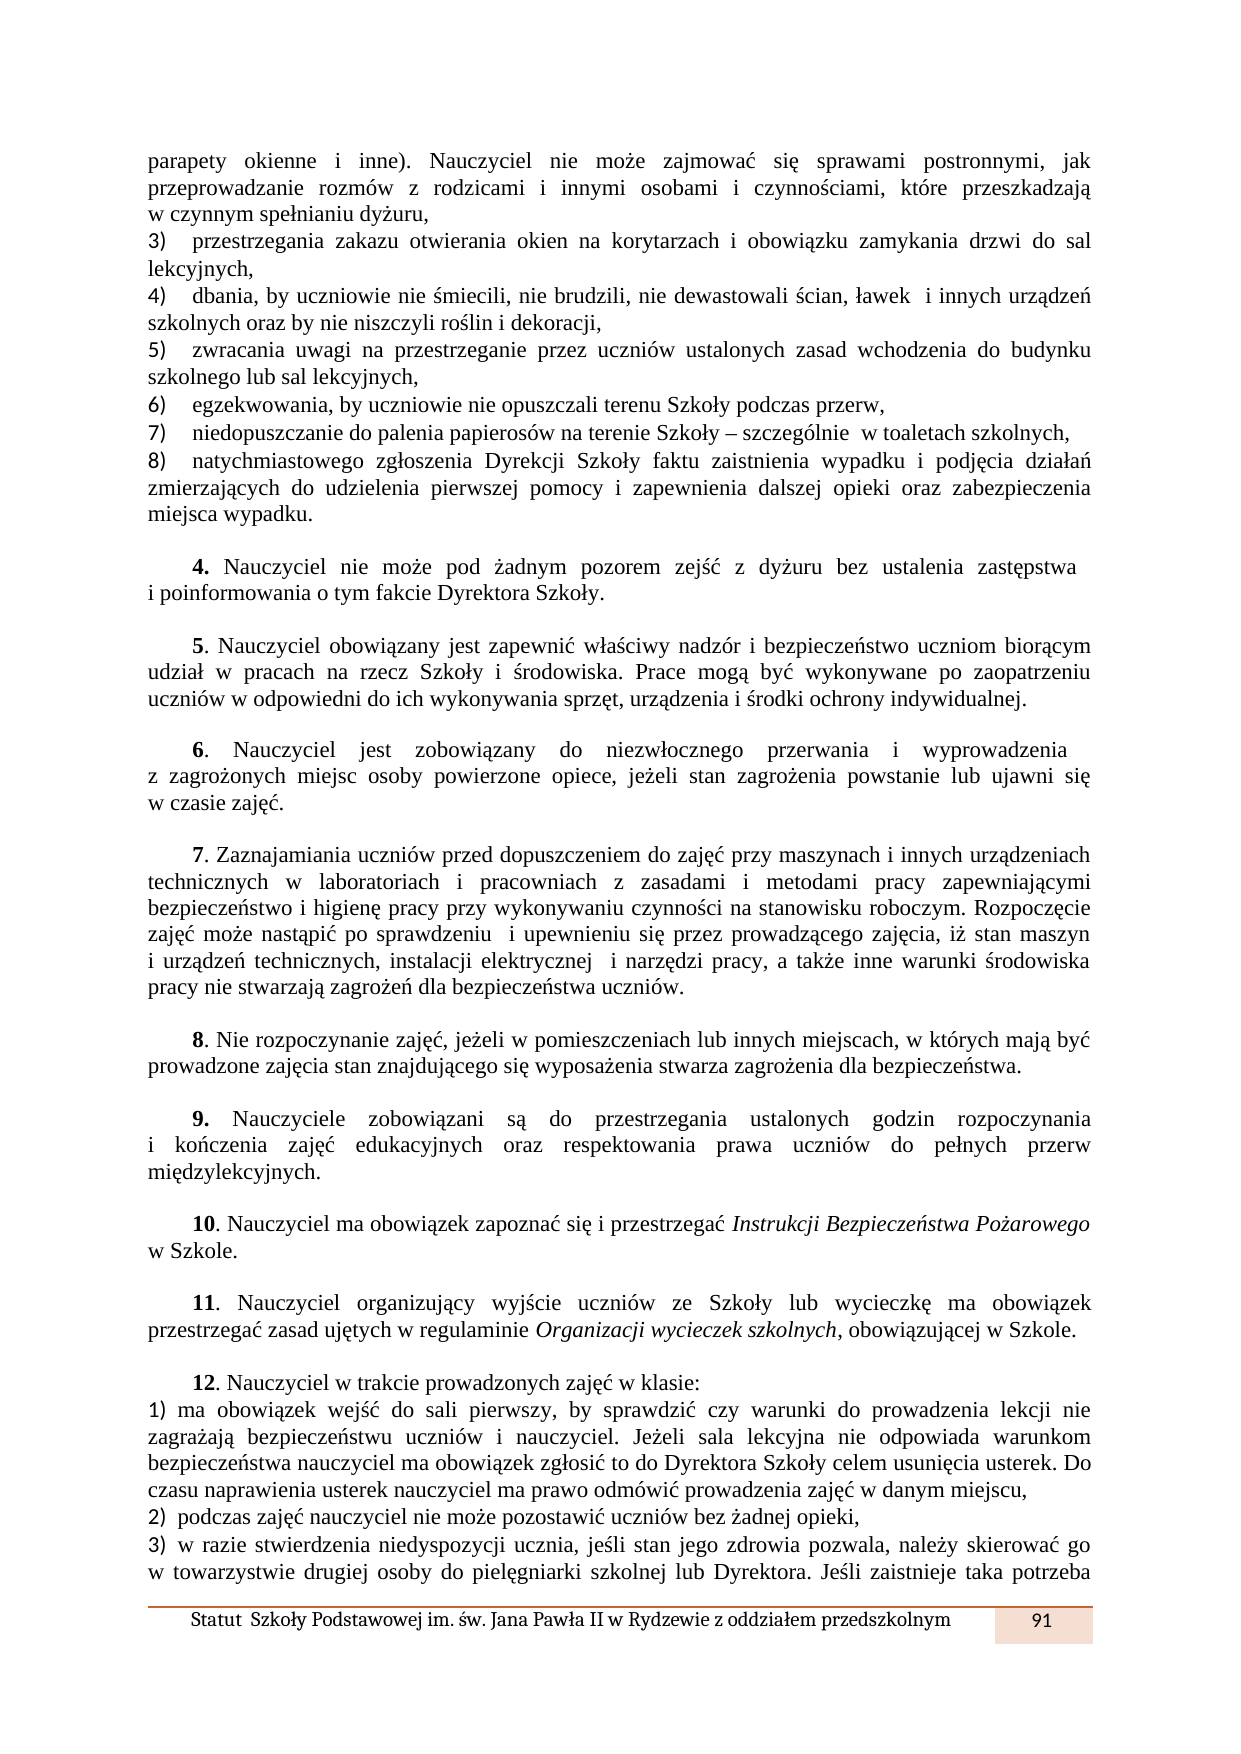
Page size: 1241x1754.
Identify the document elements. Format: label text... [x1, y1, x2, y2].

list niedopuszczanie do palenia papierosów na terenie Szkoły – szczególnie w toaletach szkolnych, [148, 418, 1093, 446]
list zwracania uwagi na przestrzeganie przez uczniów ustalonych zasad wchodzenia do budynku szkolnego lub sal lekcyjnych, [148, 335, 1093, 390]
list ma obowiązek wejść do sali pierwszy, by sprawdzić czy warunki do prowadzenia lekcji nie zagrażają bezpieczeństwu uczniów i nauczyciel. Jeżeli sala lekcyjna nie odpowiada warunkom bezpieczeństwa nauczyciel ma obowiązek zgłosić to do Dyrektora Szkoły celem usunięcia usterek. Do czasu naprawienia usterek nauczyciel ma prawo odmówić prowadzenia zajęć w danym miejscu, [148, 1395, 1093, 1502]
text 7. Zaznajamiania uczniów przed dopuszczeniem do zajęć przy maszynach i innych urządzeniach technicznych w laboratoriach i pracowniach z zasadami i metodami pracy zapewniającymi bezpieczeństwo i higienę pracy przy wykonywaniu czynności na stanowisku roboczym. Rozpoczęcie zajęć może nastąpić po sprawdzeniu i upewnieniu się przez prowadzącego zajęcia, iż stan maszyn i urządzeń technicznych, instalacji elektrycznej i narzędzi pracy, a także inne warunki środowiska pracy nie stwarzają zagrożeń dla bezpieczeństwa uczniów. [148, 841, 1093, 999]
list dbania, by uczniowie nie śmiecili, nie brudzili, nie dewastowali ścian, ławek i innych urządzeń szkolnych oraz by nie niszczyli roślin i dekoracji, [148, 281, 1093, 335]
text 6. Nauczyciel jest zobowiązany do niezwłocznego przerwania i wyprowadzenia z zagrożonych miejsc osoby powierzone opiece, jeżeli stan zagrożenia powstanie lub ujawni się w czasie zajęć. [148, 736, 1093, 815]
text 10. Nauczyciel ma obowiązek zapoznać się i przestrzegać Instrukcji Bezpieczeństwa Pożarowego w Szkole. [148, 1210, 1093, 1263]
text 4. Nauczyciel nie może pod żadnym pozorem zejść z dyżuru bez ustalenia zastępstwa i poinformowania o tym fakcie Dyrektora Szkoły. [148, 553, 1093, 606]
list w razie stwierdzenia niedyspozycji ucznia, jeśli stan jego zdrowia pozwala, należy skierować go w towarzystwie drugiej osoby do pielęgniarki szkolnej lub Dyrektora. Jeśli zaistnieje taka potrzeba [148, 1530, 1093, 1584]
list parapety okienne i inne). Nauczyciel nie może zajmować się sprawami postronnymi, jak przeprowadzanie rozmów z rodzicami i innymi osobami i czynnościami, które przeszkadzają w czynnym spełnianiu dyżuru, [148, 148, 1093, 227]
text 9. Nauczyciele zobowiązani są do przestrzegania ustalonych godzin rozpoczynania i kończenia zajęć edukacyjnych oraz respektowania prawa uczniów do pełnych przerw międzylekcyjnych. [148, 1105, 1093, 1184]
list egzekwowania, by uczniowie nie opuszczali terenu Szkoły podczas przerw, [148, 390, 1093, 418]
text 11. Nauczyciel organizujący wyjście uczniów ze Szkoły lub wycieczkę ma obowiązek przestrzegać zasad ujętych w regulaminie Organizacji wycieczek szkolnych, obowiązującej w Szkole. [148, 1289, 1093, 1342]
list podczas zajęć nauczyciel nie może pozostawić uczniów bez żadnej opieki, [148, 1502, 1093, 1530]
list przestrzegania zakazu otwierania okien na korytarzach i obowiązku zamykania drzwi do sal lekcyjnych, [148, 227, 1093, 281]
text 8. Nie rozpoczynanie zajęć, jeżeli w pomieszczeniach lub innych miejscach, w których mają być prowadzone zajęcia stan znajdującego się wyposażenia stwarza zagrożenia dla bezpieczeństwa. [148, 1026, 1093, 1079]
text 12. Nauczyciel w trakcie prowadzonych zajęć w klasie: [192, 1368, 1093, 1395]
text 5. Nauczyciel obowiązany jest zapewnić właściwy nadzór i bezpieczeństwo uczniom biorącym udział w pracach na rzecz Szkoły i środowiska. Prace mogą być wykonywane po zaopatrzeniu uczniów w odpowiedni do ich wykonywania sprzęt, urządzenia i środki ochrony indywidualnej. [148, 632, 1093, 711]
list natychmiastowego zgłoszenia Dyrekcji Szkoły faktu zaistnienia wypadku i podjęcia działań zmierzających do udzielenia pierwszej pomocy i zapewnienia dalszej opieki oraz zabezpieczenia miejsca wypadku. [148, 446, 1093, 527]
